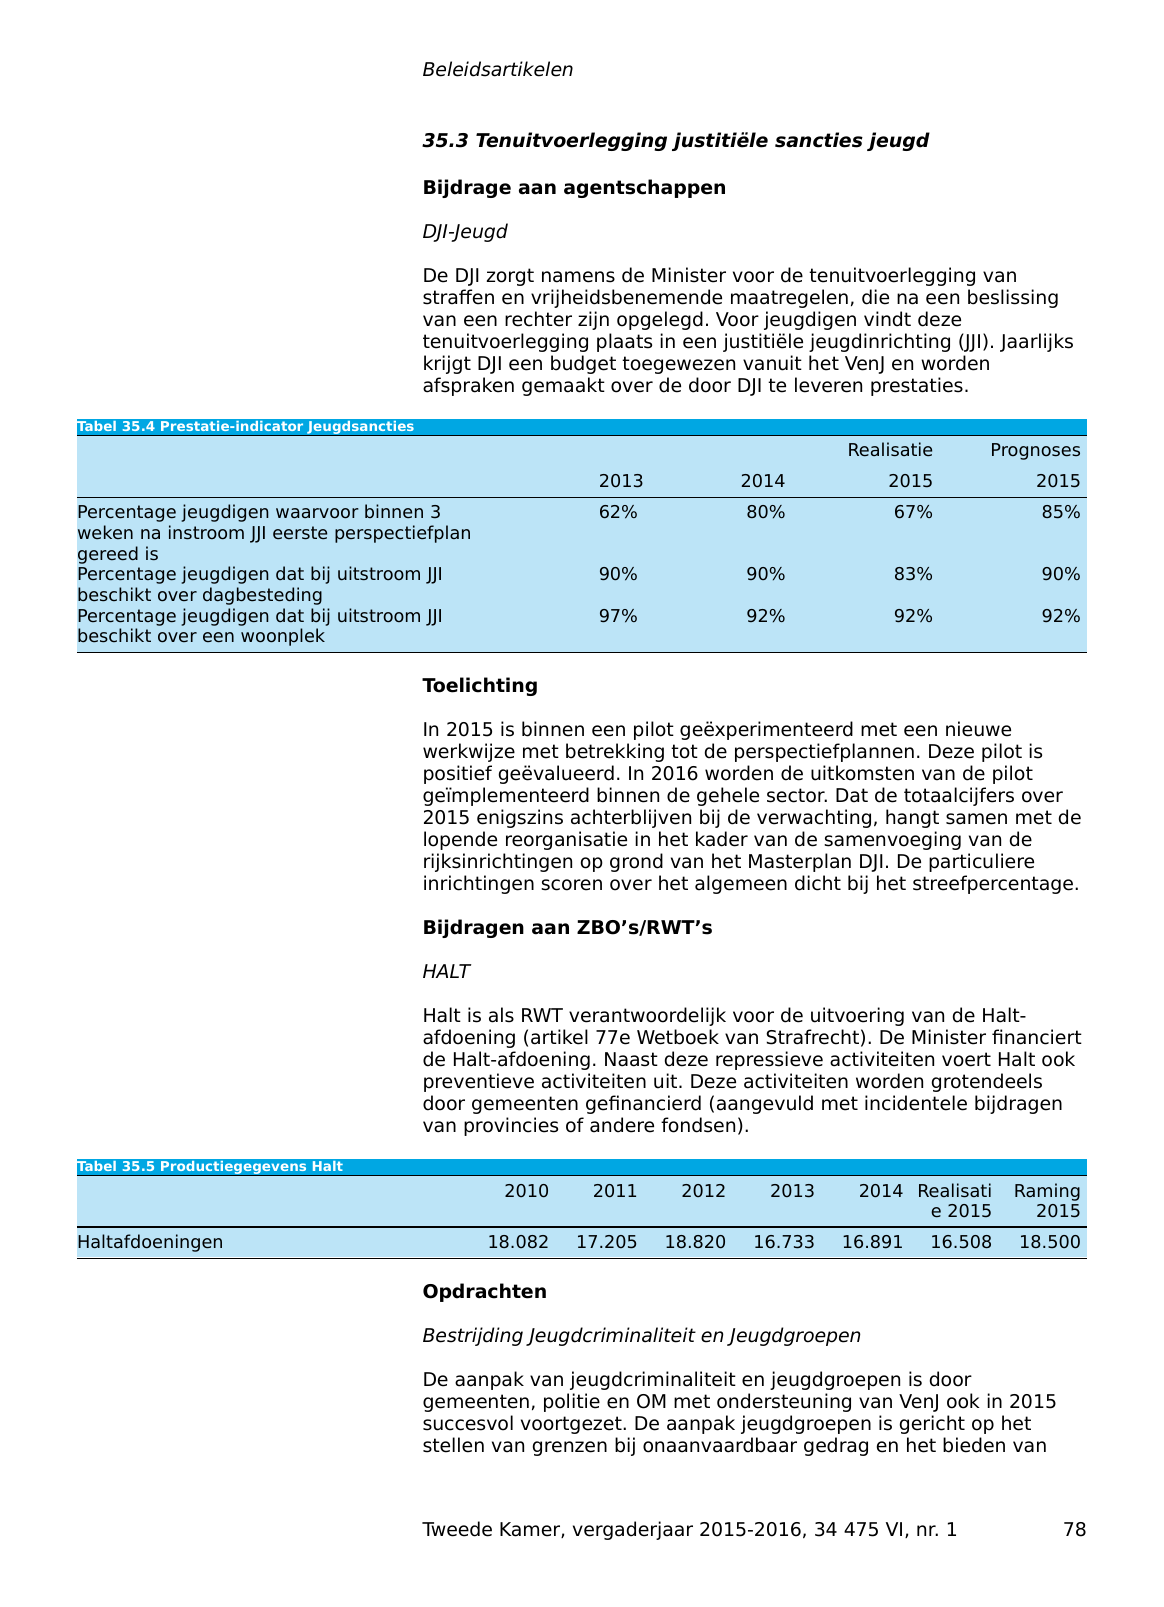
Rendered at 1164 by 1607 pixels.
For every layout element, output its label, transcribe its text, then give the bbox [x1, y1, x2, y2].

subtitle Opdrachten [422, 1281, 1087, 1303]
table_cell 2013 [732, 1176, 821, 1226]
table_cell 2014 [644, 466, 791, 497]
table_header Tabel 35.4 Prestatie-indicator Jeugdsancties [77, 419, 1087, 435]
table_cell 90% [496, 564, 644, 606]
table_cell 92% [791, 606, 939, 652]
table_cell 90% [939, 564, 1087, 606]
table_cell Prognoses [939, 436, 1087, 466]
table_cell 92% [644, 606, 791, 652]
table_cell Percentage jeugdigen dat bij uitstroom JJI beschikt over dagbesteding [77, 564, 496, 606]
subtitle Toelichting [422, 675, 1087, 697]
table_cell 18.082 [466, 1228, 555, 1257]
table_cell Realisatie 2015 [909, 1176, 998, 1226]
table_cell Haltafdoeningen [77, 1228, 466, 1257]
table_cell 2014 [821, 1176, 909, 1226]
table_cell 67% [791, 498, 939, 564]
table_cell 16.733 [732, 1228, 821, 1257]
table_cell [77, 1176, 466, 1226]
table_cell [77, 436, 496, 466]
table_cell 16.891 [821, 1228, 909, 1257]
table_cell 2013 [496, 466, 644, 497]
table_cell 85% [939, 498, 1087, 564]
table_cell Realisatie [496, 436, 939, 466]
table_cell 83% [791, 564, 939, 606]
text Halt is als RWT verantwoordelijk voor de uitvoering van de Halt-afdoening (artikel 77e Wetboek van Strafrecht). De Minister financiert de Halt-afdoening. Naast deze repressieve activiteiten voert Halt ook preventieve activiteiten uit. Deze activiteiten worden grotendeels door gemeenten gefinancierd (aangevuld met incidentele bijdragen van provincies of andere fondsen). [422, 1005, 1087, 1137]
subtitle Bestrijding Jeugdcriminaliteit en Jeugdgroepen [422, 1325, 1087, 1347]
table_cell Raming 2015 [998, 1176, 1087, 1226]
table_header Tabel 35.5 Productiegegevens Halt [77, 1159, 1087, 1175]
table_cell 90% [644, 564, 791, 606]
table_cell 18.500 [998, 1228, 1087, 1257]
table_cell Percentage jeugdigen dat bij uitstroom JJI beschikt over een woonplek [77, 606, 496, 652]
table_cell 80% [644, 498, 791, 564]
table_cell 16.508 [909, 1228, 998, 1257]
text De aanpak van jeugdcriminaliteit en jeugdgroepen is door gemeenten, politie en OM met ondersteuning van VenJ ook in 2015 succesvol voortgezet. De aanpak jeugdgroepen is gericht op het stellen van grenzen bij onaanvaardbaar gedrag en het bieden van [422, 1369, 1087, 1457]
text De DJI zorgt namens de Minister voor de tenuitvoerlegging van straffen en vrijheidsbenemende maatregelen, die na een beslissing van een rechter zijn opgelegd. Voor jeugdigen vindt deze tenuitvoerlegging plaats in een justitiële jeugdinrichting (JJI). Jaarlijks krijgt DJI een budget toegewezen vanuit het VenJ en worden afspraken gemaakt over de door DJI te leveren prestaties. [422, 265, 1087, 397]
table_cell Percentage jeugdigen waarvoor binnen 3 weken na instroom JJI eerste perspectiefplan gereed is [77, 498, 496, 564]
subtitle Bijdrage aan agentschappen [422, 177, 1087, 199]
subtitle DJI-Jeugd [422, 221, 1087, 243]
table_cell 2015 [939, 466, 1087, 497]
table_cell 2012 [644, 1176, 732, 1226]
subtitle HALT [422, 961, 1087, 983]
table_cell 97% [496, 606, 644, 652]
subtitle 35.3 Tenuitvoerlegging justitiële sancties jeugd [422, 130, 1087, 152]
table_cell 92% [939, 606, 1087, 652]
table_cell 2010 [466, 1176, 555, 1226]
text In 2015 is binnen een pilot geëxperimenteerd met een nieuwe werkwijze met betrekking tot de perspectiefplannen. Deze pilot is positief geëvalueerd. In 2016 worden de uitkomsten van de pilot geïmplementeerd binnen de gehele sector. Dat de totaalcijfers over 2015 enigszins achterblijven bij de verwachting, hangt samen met de lopende reorganisatie in het kader van de samenvoeging van de rijksinrichtingen op grond van het Masterplan DJI. De particuliere inrichtingen scoren over het algemeen dicht bij het streefpercentage. [422, 719, 1087, 895]
subtitle Bijdragen aan ZBO’s/RWT’s [422, 917, 1087, 939]
table_cell 18.820 [644, 1228, 732, 1257]
table_cell 2011 [555, 1176, 644, 1226]
table_cell 62% [496, 498, 644, 564]
table_cell 2015 [791, 466, 939, 497]
table_cell 17.205 [555, 1228, 644, 1257]
